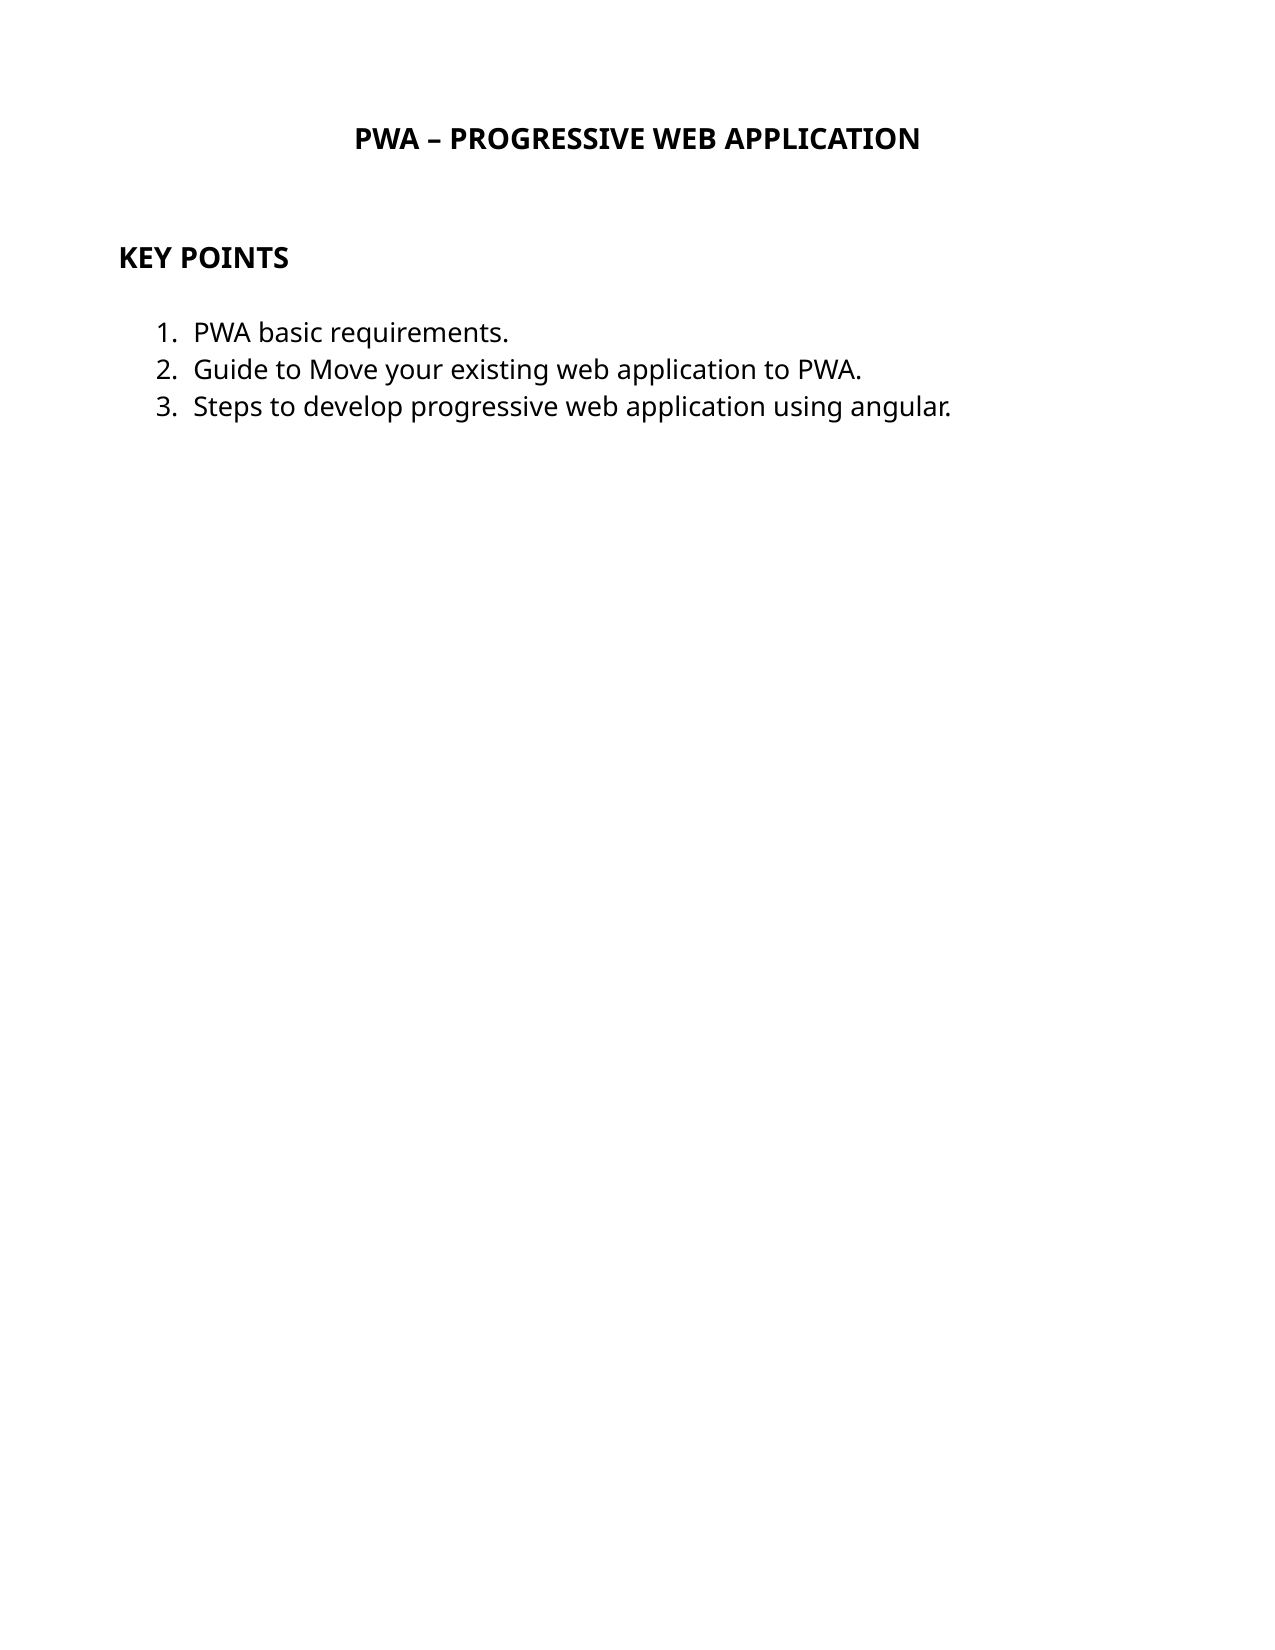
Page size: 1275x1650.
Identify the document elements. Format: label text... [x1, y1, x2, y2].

list Steps to develop progressive web application using angular. [156, 387, 1157, 424]
list Guide to Move your existing web application to PWA. [156, 351, 1157, 387]
text PWA – PROGRESSIVE WEB APPLICATION [118, 118, 1157, 158]
text KEY POINTS [118, 237, 1157, 277]
list PWA basic requirements. [156, 314, 1157, 351]
